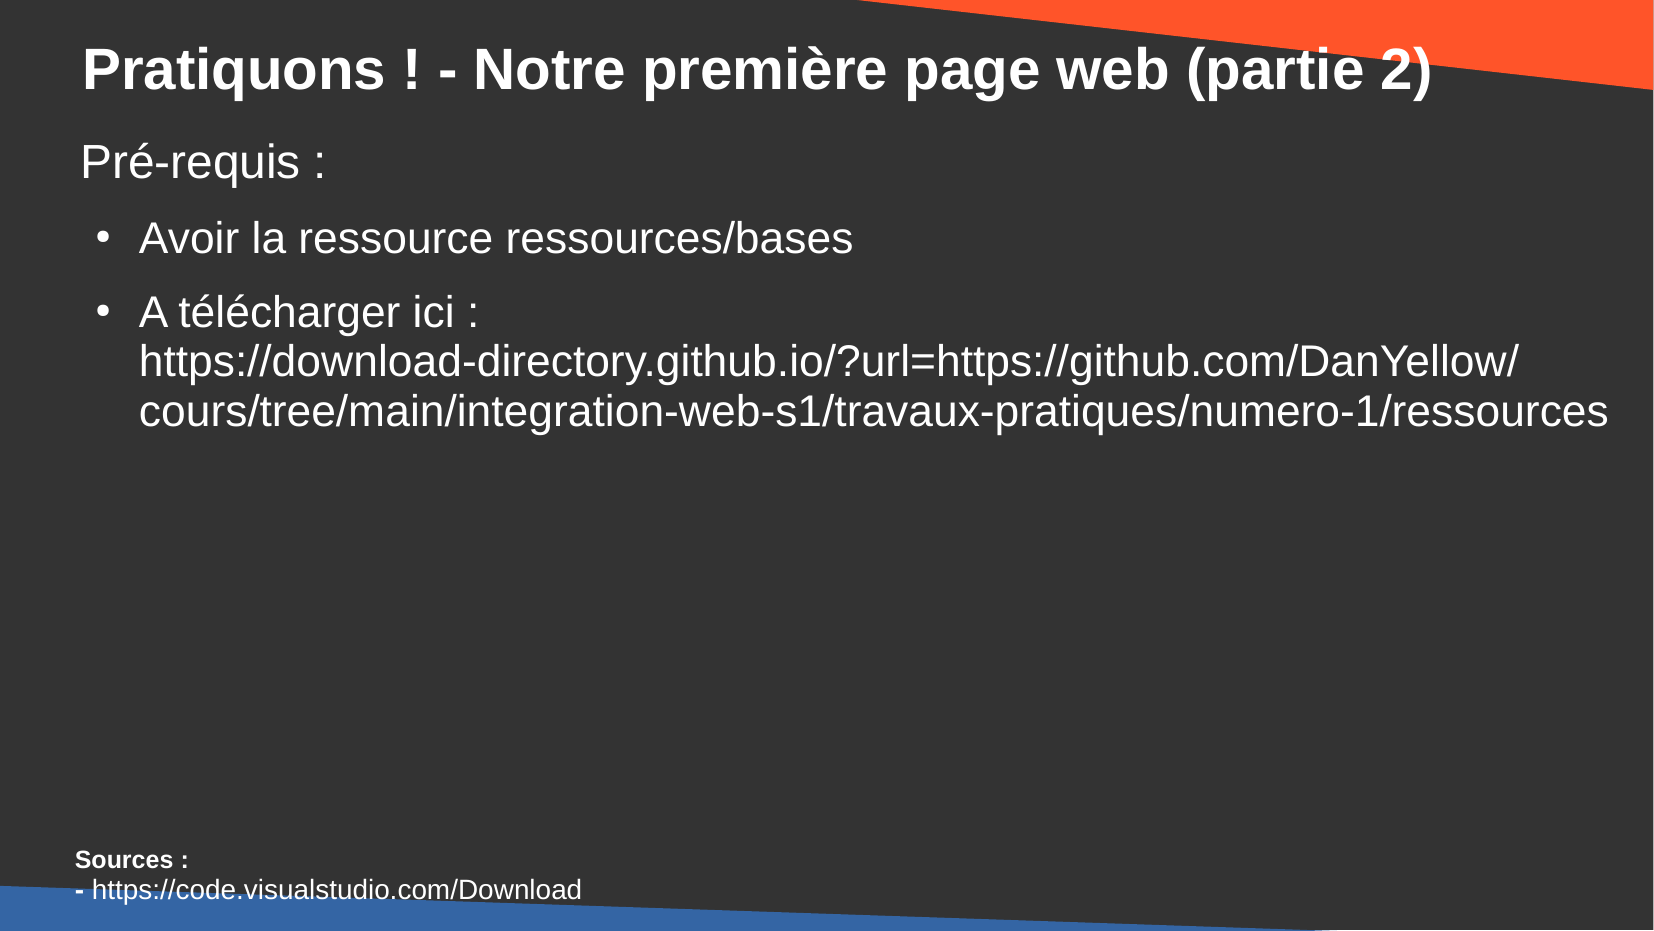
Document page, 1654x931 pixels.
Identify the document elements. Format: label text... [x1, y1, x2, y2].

text_box [0, 885, 1337, 931]
list Pré-requis : Avoir la ressource ressources/bases A télécharger ici : https://download-directory.github.io/?url=https://github.com/DanYellow/cours/tree/main/integration-web-s1/travaux-pratiques/numero-1/ressources [80, 135, 1620, 473]
text_box [857, 0, 1654, 90]
title Pratiquons ! - Notre première page web (partie 2) [82, 37, 1571, 114]
text_box Sources : - https://code.visualstudio.com/Download [60, 838, 1146, 928]
